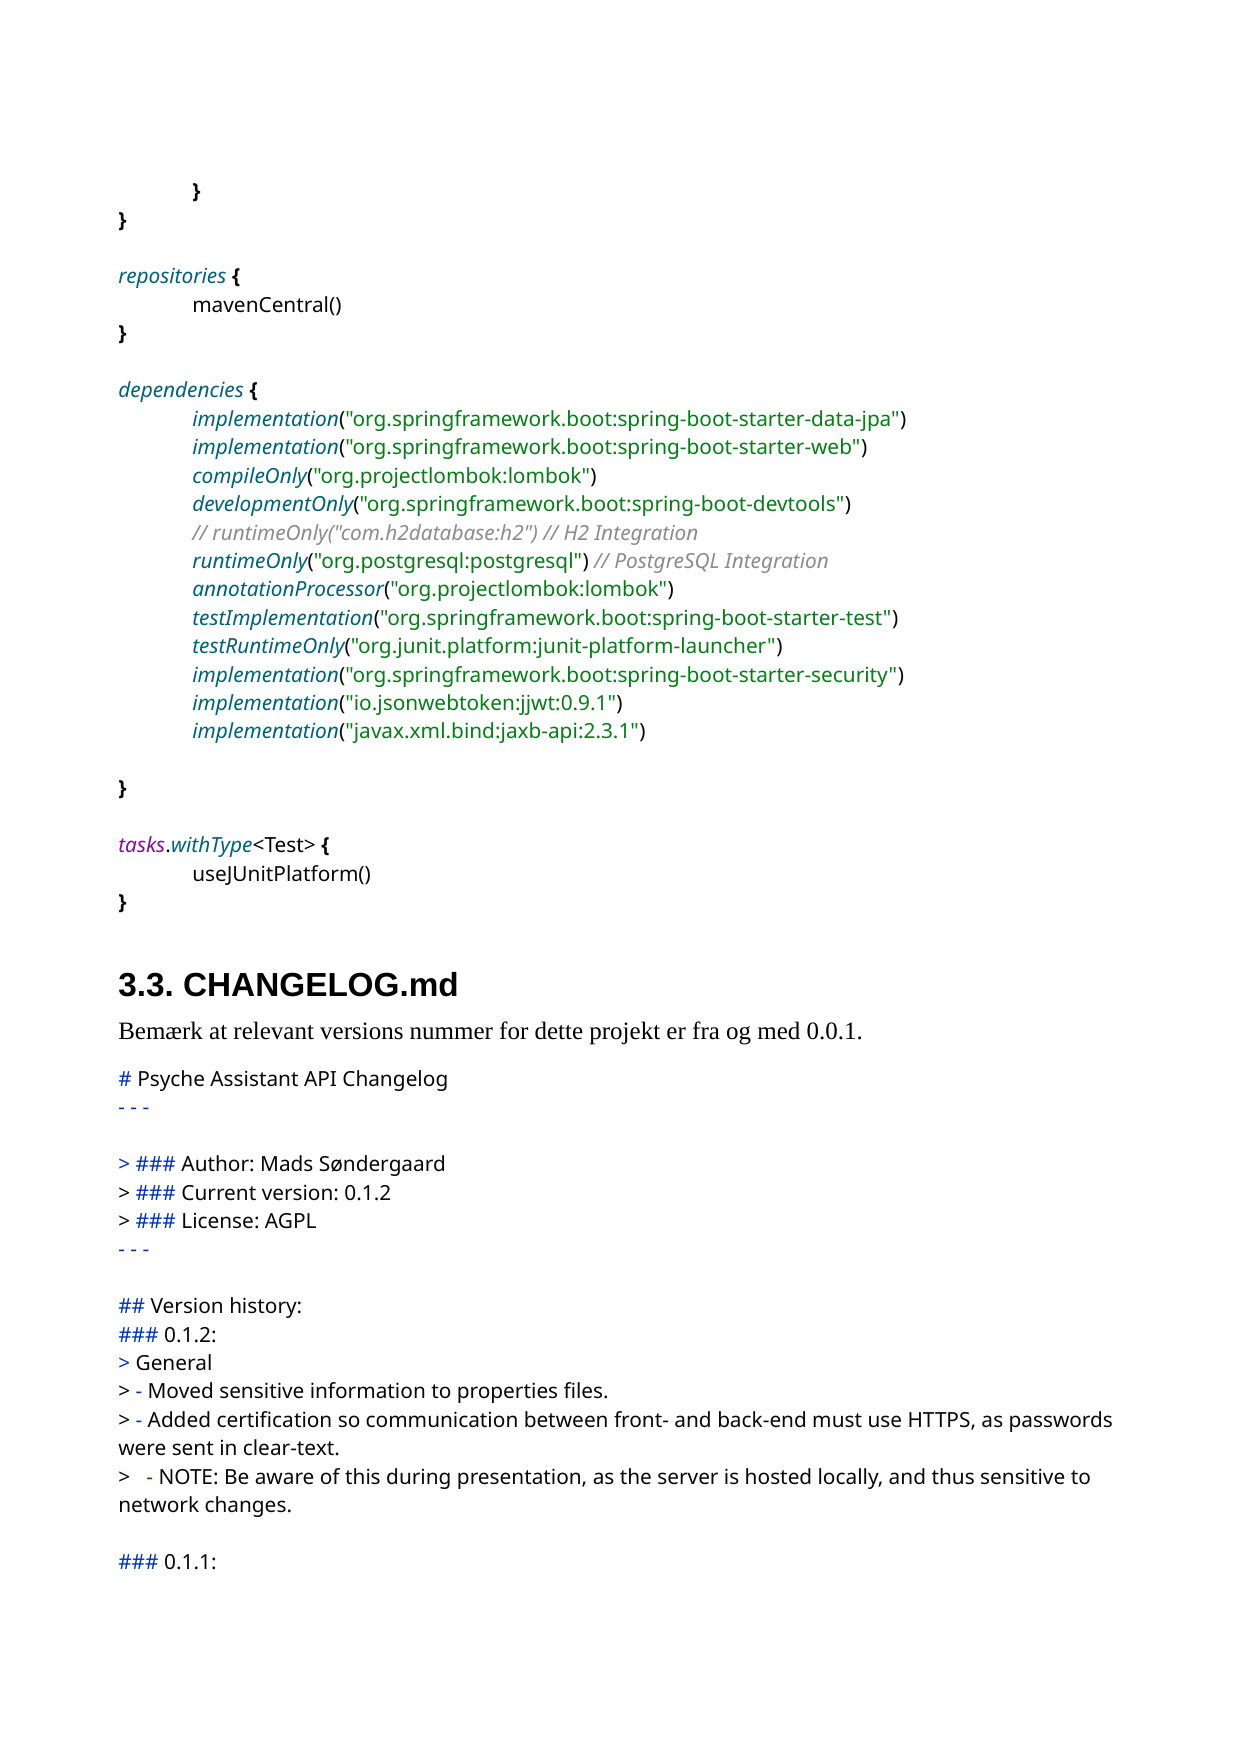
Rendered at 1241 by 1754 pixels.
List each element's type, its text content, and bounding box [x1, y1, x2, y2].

text Bemærk at relevant versions nummer for dette projekt er fra og med 0.0.1. [118, 1016, 1122, 1045]
subtitle 3.3. CHANGELOG.md [118, 965, 1122, 1004]
text # Psyche Assistant API Changelog - - - > ### Author: Mads Søndergaard > ### Current version: 0.1.2 > ### License: AGPL - - - ## Version history: ### 0.1.2: > General > - Moved sensitive information to properties files. > - Added certification so communication between front- and back-end must use HTTPS, as passwords were sent in clear-text. > - NOTE: Be aware of this during presentation, as the server is hosted locally, and thus sensitive to network changes. ### 0.1.1: [118, 1064, 1122, 1576]
text } } repositories { mavenCentral() } dependencies { implementation("org.springframework.boot:spring-boot-starter-data-jpa") implementation("org.springframework.boot:spring-boot-starter-web") compileOnly("org.projectlombok:lombok") developmentOnly("org.springframework.boot:spring-boot-devtools") // runtimeOnly("com.h2database:h2") // H2 Integration runtimeOnly("org.postgresql:postgresql") // PostgreSQL Integration annotationProcessor("org.projectlombok:lombok") testImplementation("org.springframework.boot:spring-boot-starter-test") testRuntimeOnly("org.junit.platform:junit-platform-launcher") implementation("org.springframework.boot:spring-boot-starter-security") implementation("io.jsonwebtoken:jjwt:0.9.1") implementation("javax.xml.bind:jaxb-api:2.3.1") } tasks.withType<Test> { useJUnitPlatform() } [118, 176, 1122, 944]
